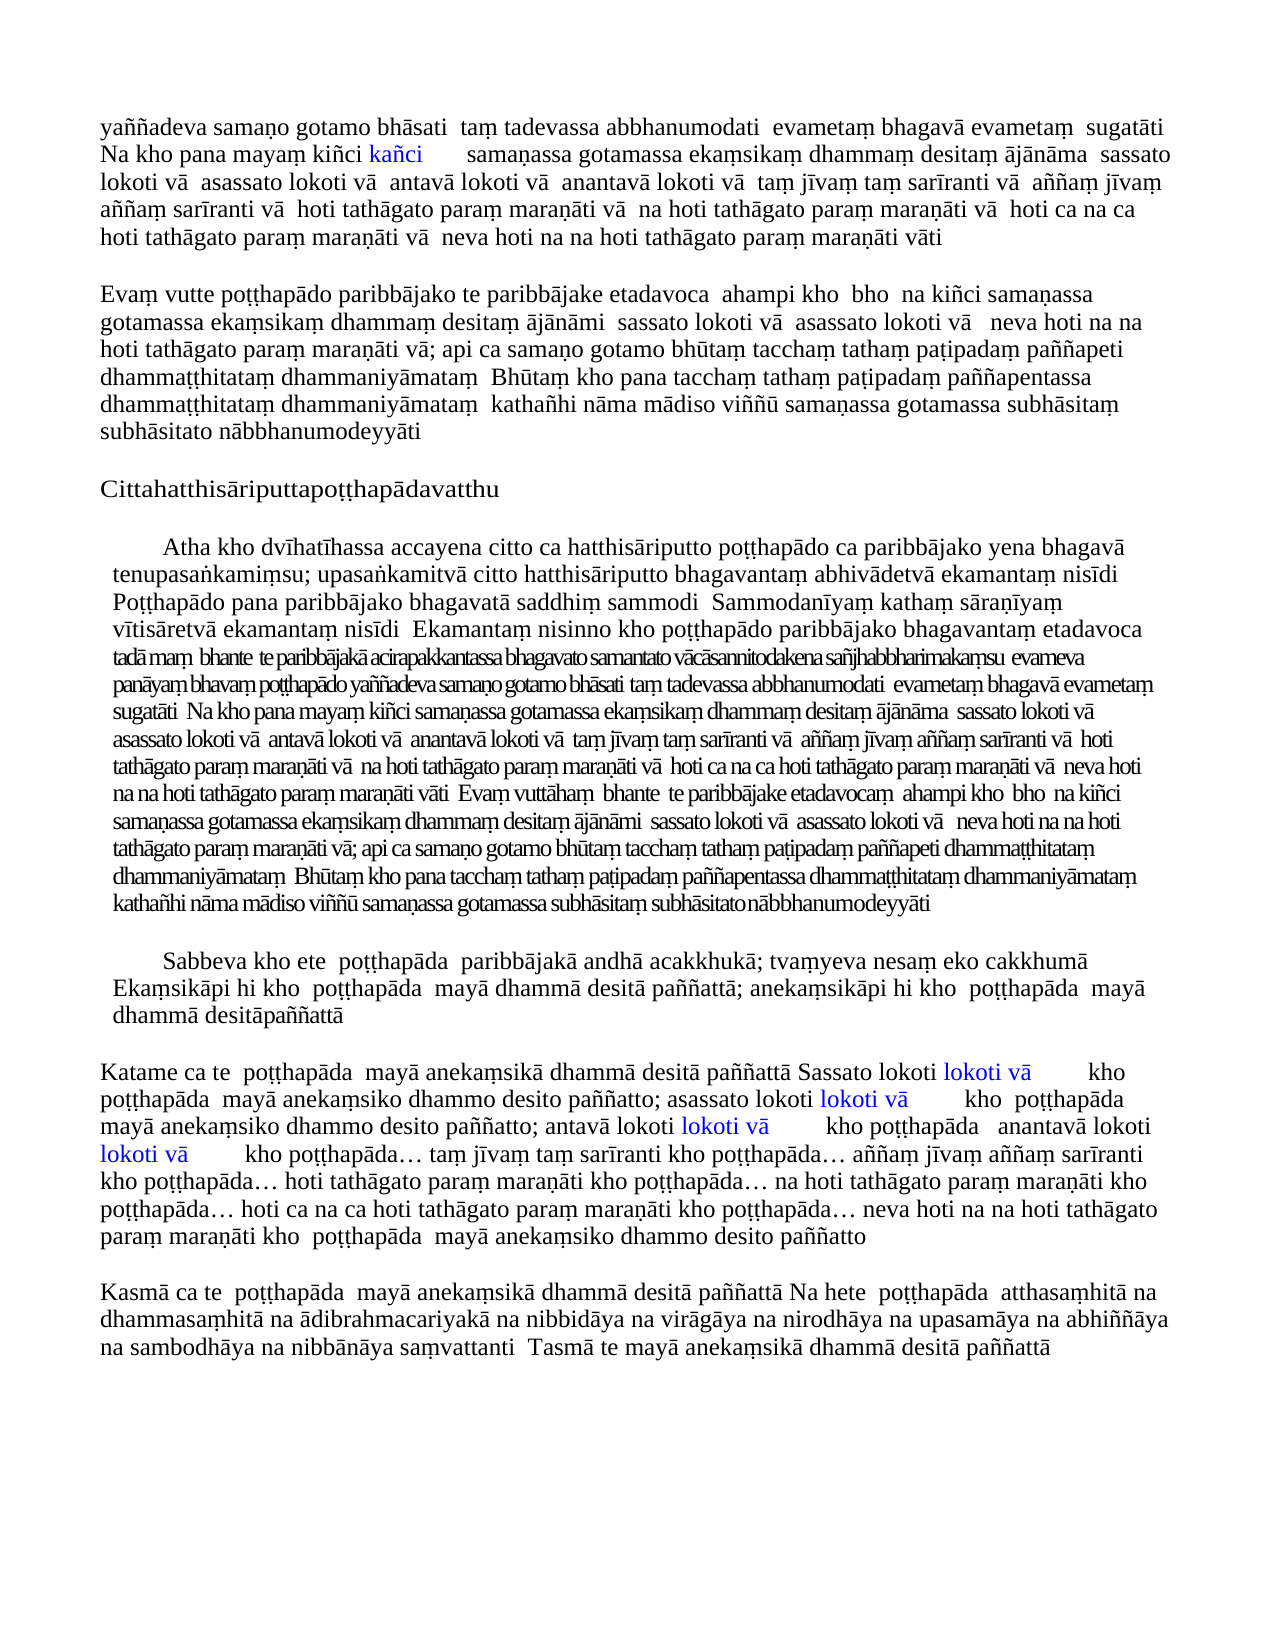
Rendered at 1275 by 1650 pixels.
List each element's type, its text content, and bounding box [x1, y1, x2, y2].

text Cittahatthisāriputtapoṭṭhapādavatthu [100, 474, 1173, 503]
text Kasmā ca te poṭṭhapāda mayā anekaṃsikā dhammā desitā paññattā Na hete poṭṭhapāda atthasaṃhitā na dhammasaṃhitā na ādibrahmacariyakā na nibbidāya na virāgāya na nirodhāya na upasamāya na abhiññāya na sambodhāya na nibbānāya saṃvattanti Tasmā te mayā anekaṃsikā dhammā desitā paññattā [100, 1278, 1173, 1361]
list Atha kho dvīhatīhassa accayena citto ca hatthisāriputto poṭṭhapādo ca paribbājako yena bhagavā tenupasaṅkamiṃsu; upasaṅkamitvā citto hatthisāriputto bhagavantaṃ abhivādetvā ekamantaṃ nisīdi Poṭṭhapādo pana paribbājako bhagavatā saddhiṃ sammodi Sammodanīyaṃ kathaṃ sāraṇīyaṃ vītisāretvā ekamantaṃ nisīdi Ekamantaṃ nisinno kho poṭṭhapādo paribbājako bhagavantaṃ etadavoca tadā maṃ bhante te paribbājakā acirapakkantassa bhagavato samantato vācāsannitodakena sañjhabbharimakaṃsu evameva panāyaṃ bhavaṃ poṭṭhapādo yaññadeva samaṇo gotamo bhāsati taṃ tadevassa abbhanumodati evametaṃ bhagavā evametaṃ sugatāti Na kho pana mayaṃ kiñci samaṇassa gotamassa ekaṃsikaṃ dhammaṃ desitaṃ ājānāma sassato lokoti vā asassato lokoti vā antavā lokoti vā anantavā lokoti vā taṃ jīvaṃ taṃ sarīranti vā aññaṃ jīvaṃ aññaṃ sarīranti vā hoti tathāgato paraṃ maraṇāti vā na hoti tathāgato paraṃ maraṇāti vā hoti ca na ca hoti tathāgato paraṃ maraṇāti vā neva hoti na na hoti tathāgato paraṃ maraṇāti vāti Evaṃ vuttāhaṃ bhante te paribbājake etadavocaṃ ahampi kho bho na kiñci samaṇassa gotamassa ekaṃsikaṃ dhammaṃ desitaṃ ājānāmi sassato lokoti vā asassato lokoti vā neva hoti na na hoti tathāgato paraṃ maraṇāti vā; api ca samaṇo gotamo bhūtaṃ tacchaṃ tathaṃ paṭipadaṃ paññapeti dhammaṭṭhitataṃ dhammaniyāmataṃ Bhūtaṃ kho pana tacchaṃ tathaṃ paṭipadaṃ paññapentassa dhammaṭṭhitataṃ dhammaniyāmataṃ kathañhi nāma mādiso viññū samaṇassa gotamassa subhāsitaṃ subhāsitatonābbhanumodeyyāti [112, 533, 1162, 917]
text Evaṃ vutte poṭṭhapādo paribbājako te paribbājake etadavoca ahampi kho bho na kiñci samaṇassa gotamassa ekaṃsikaṃ dhammaṃ desitaṃ ājānāmi sassato lokoti vā asassato lokoti vā neva hoti na na hoti tathāgato paraṃ maraṇāti vā; api ca samaṇo gotamo bhūtaṃ tacchaṃ tathaṃ paṭipadaṃ paññapeti dhammaṭṭhitataṃ dhammaniyāmataṃ Bhūtaṃ kho pana tacchaṃ tathaṃ paṭipadaṃ paññapentassa dhammaṭṭhitataṃ dhammaniyāmataṃ kathañhi nāma mādiso viññū samaṇassa gotamassa subhāsitaṃ subhāsitato nābbhanumodeyyāti [100, 281, 1173, 445]
text Katame ca te poṭṭhapāda mayā anekaṃsikā dhammā desitā paññattā Sassato lokoti lokoti vā kho poṭṭhapāda mayā anekaṃsiko dhammo desito paññatto; asassato lokoti lokoti vā kho poṭṭhapāda mayā anekaṃsiko dhammo desito paññatto; antavā lokoti lokoti vā kho poṭṭhapāda anantavā lokoti lokoti vā kho poṭṭhapāda… taṃ jīvaṃ taṃ sarīranti kho poṭṭhapāda… aññaṃ jīvaṃ aññaṃ sarīranti kho poṭṭhapāda… hoti tathāgato paraṃ maraṇāti kho poṭṭhapāda… na hoti tathāgato paraṃ maraṇāti kho poṭṭhapāda… hoti ca na ca hoti tathāgato paraṃ maraṇāti kho poṭṭhapāda… neva hoti na na hoti tathāgato paraṃ maraṇāti kho poṭṭhapāda mayā anekaṃsiko dhammo desito paññatto [100, 1058, 1173, 1250]
text yaññadeva samaṇo gotamo bhāsati taṃ tadevassa abbhanumodati evametaṃ bhagavā evametaṃ sugatāti Na kho pana mayaṃ kiñci kañci samaṇassa gotamassa ekaṃsikaṃ dhammaṃ desitaṃ ājānāma sassato lokoti vā asassato lokoti vā antavā lokoti vā anantavā lokoti vā taṃ jīvaṃ taṃ sarīranti vā aññaṃ jīvaṃ aññaṃ sarīranti vā hoti tathāgato paraṃ maraṇāti vā na hoti tathāgato paraṃ maraṇāti vā hoti ca na ca hoti tathāgato paraṃ maraṇāti vā neva hoti na na hoti tathāgato paraṃ maraṇāti vāti [100, 114, 1173, 251]
list Sabbeva kho ete poṭṭhapāda paribbājakā andhā acakkhukā; tvaṃyeva nesaṃ eko cakkhumā Ekaṃsikāpi hi kho poṭṭhapāda mayā dhammā desitā paññattā; anekaṃsikāpi hi kho poṭṭhapāda mayā dhammā desitāpaññattā [112, 947, 1162, 1029]
